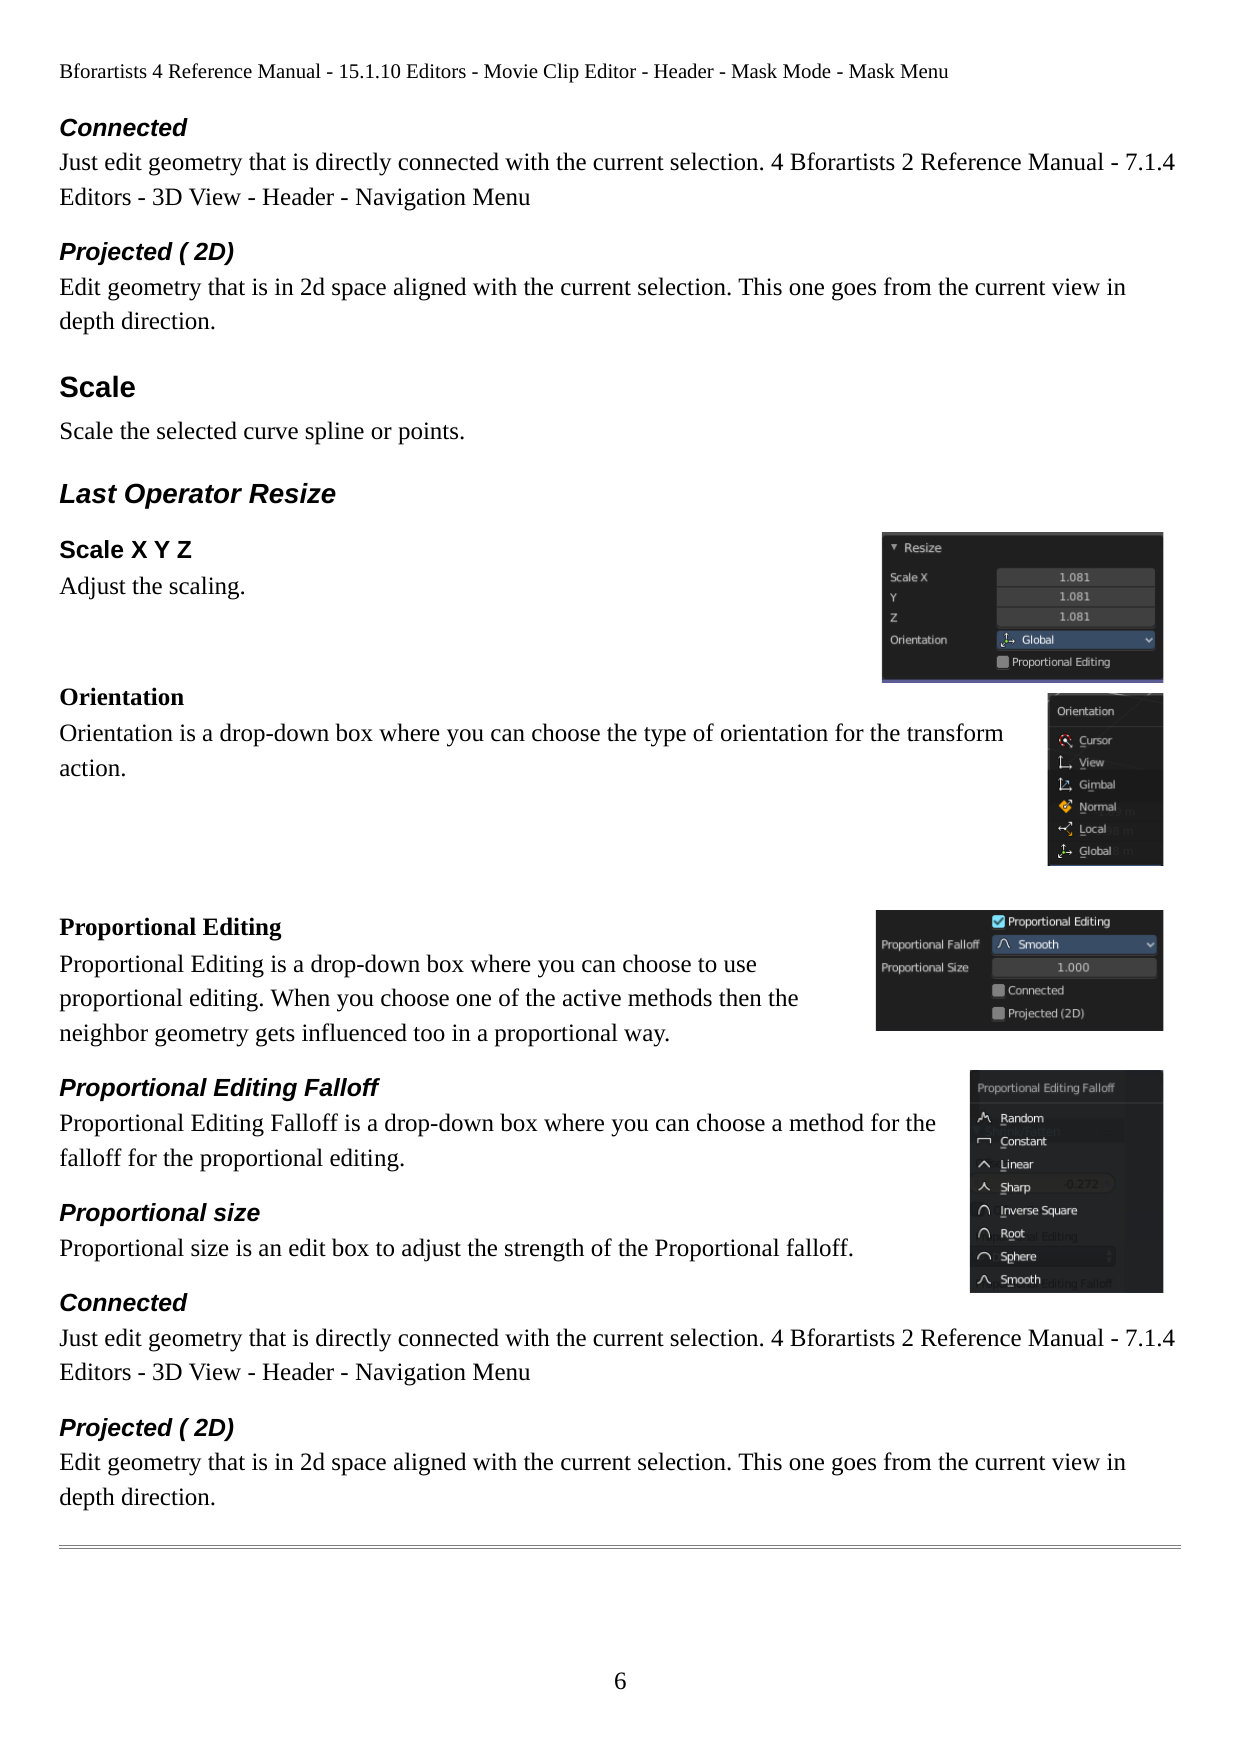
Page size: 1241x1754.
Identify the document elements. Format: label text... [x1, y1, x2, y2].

text Orientation is a drop-down box where you can choose the type of orientation for the transform action. [59, 718, 1047, 782]
subtitle [1164, 1198, 1181, 1226]
text Scale the selected curve spline or points. [59, 416, 1181, 445]
picture [1047, 693, 1164, 866]
picture [881, 532, 1164, 683]
text Just edit geometry that is directly connected with the current selection. 4 Bforartists 2 Reference Manual - 7.1.4 Editors - 3D View - Header - Navigation Menu [59, 147, 1181, 211]
subtitle [1164, 535, 1181, 563]
subtitle Projected ( 2D) [59, 1413, 1181, 1441]
picture [969, 1070, 1164, 1293]
text Adjust the scaling. [59, 571, 881, 600]
subtitle Proportional Editing Falloff [59, 1073, 969, 1102]
text [1164, 571, 1181, 600]
text Just edit geometry that is directly connected with the current selection. 4 Bforartists 2 Reference Manual - 7.1.4 Editors - 3D View - Header - Navigation Menu [59, 1323, 1181, 1386]
text Proportional Editing Falloff is a drop-down box where you can choose a method for the falloff for the proportional editing. [59, 1108, 969, 1171]
subtitle Orientation [59, 682, 1181, 711]
subtitle Proportional Editing [59, 912, 875, 941]
text Proportional size is an edit box to adjust the strength of the Proportional falloff. [59, 1233, 969, 1261]
text Edit geometry that is in 2d space aligned with the current selection. This one goes from the current view in depth direction. [59, 1447, 1181, 1511]
subtitle Projected ( 2D) [59, 237, 1181, 266]
subtitle Connected [59, 113, 1181, 141]
subtitle [1164, 912, 1181, 941]
subtitle Scale X Y Z [59, 535, 881, 563]
picture [875, 910, 1164, 1031]
subtitle Scale [59, 370, 1181, 404]
text Edit geometry that is in 2d space aligned with the current selection. This one goes from the current view in depth direction. [59, 272, 1181, 335]
subtitle Last Operator Resize [59, 478, 1181, 510]
subtitle Connected [59, 1288, 1181, 1317]
text Proportional Editing is a drop-down box where you can choose to use proportional editing. When you choose one of the active methods then the neighbor geometry gets influenced too in a proportional way. [59, 949, 1181, 1047]
subtitle Proportional size [59, 1198, 969, 1226]
